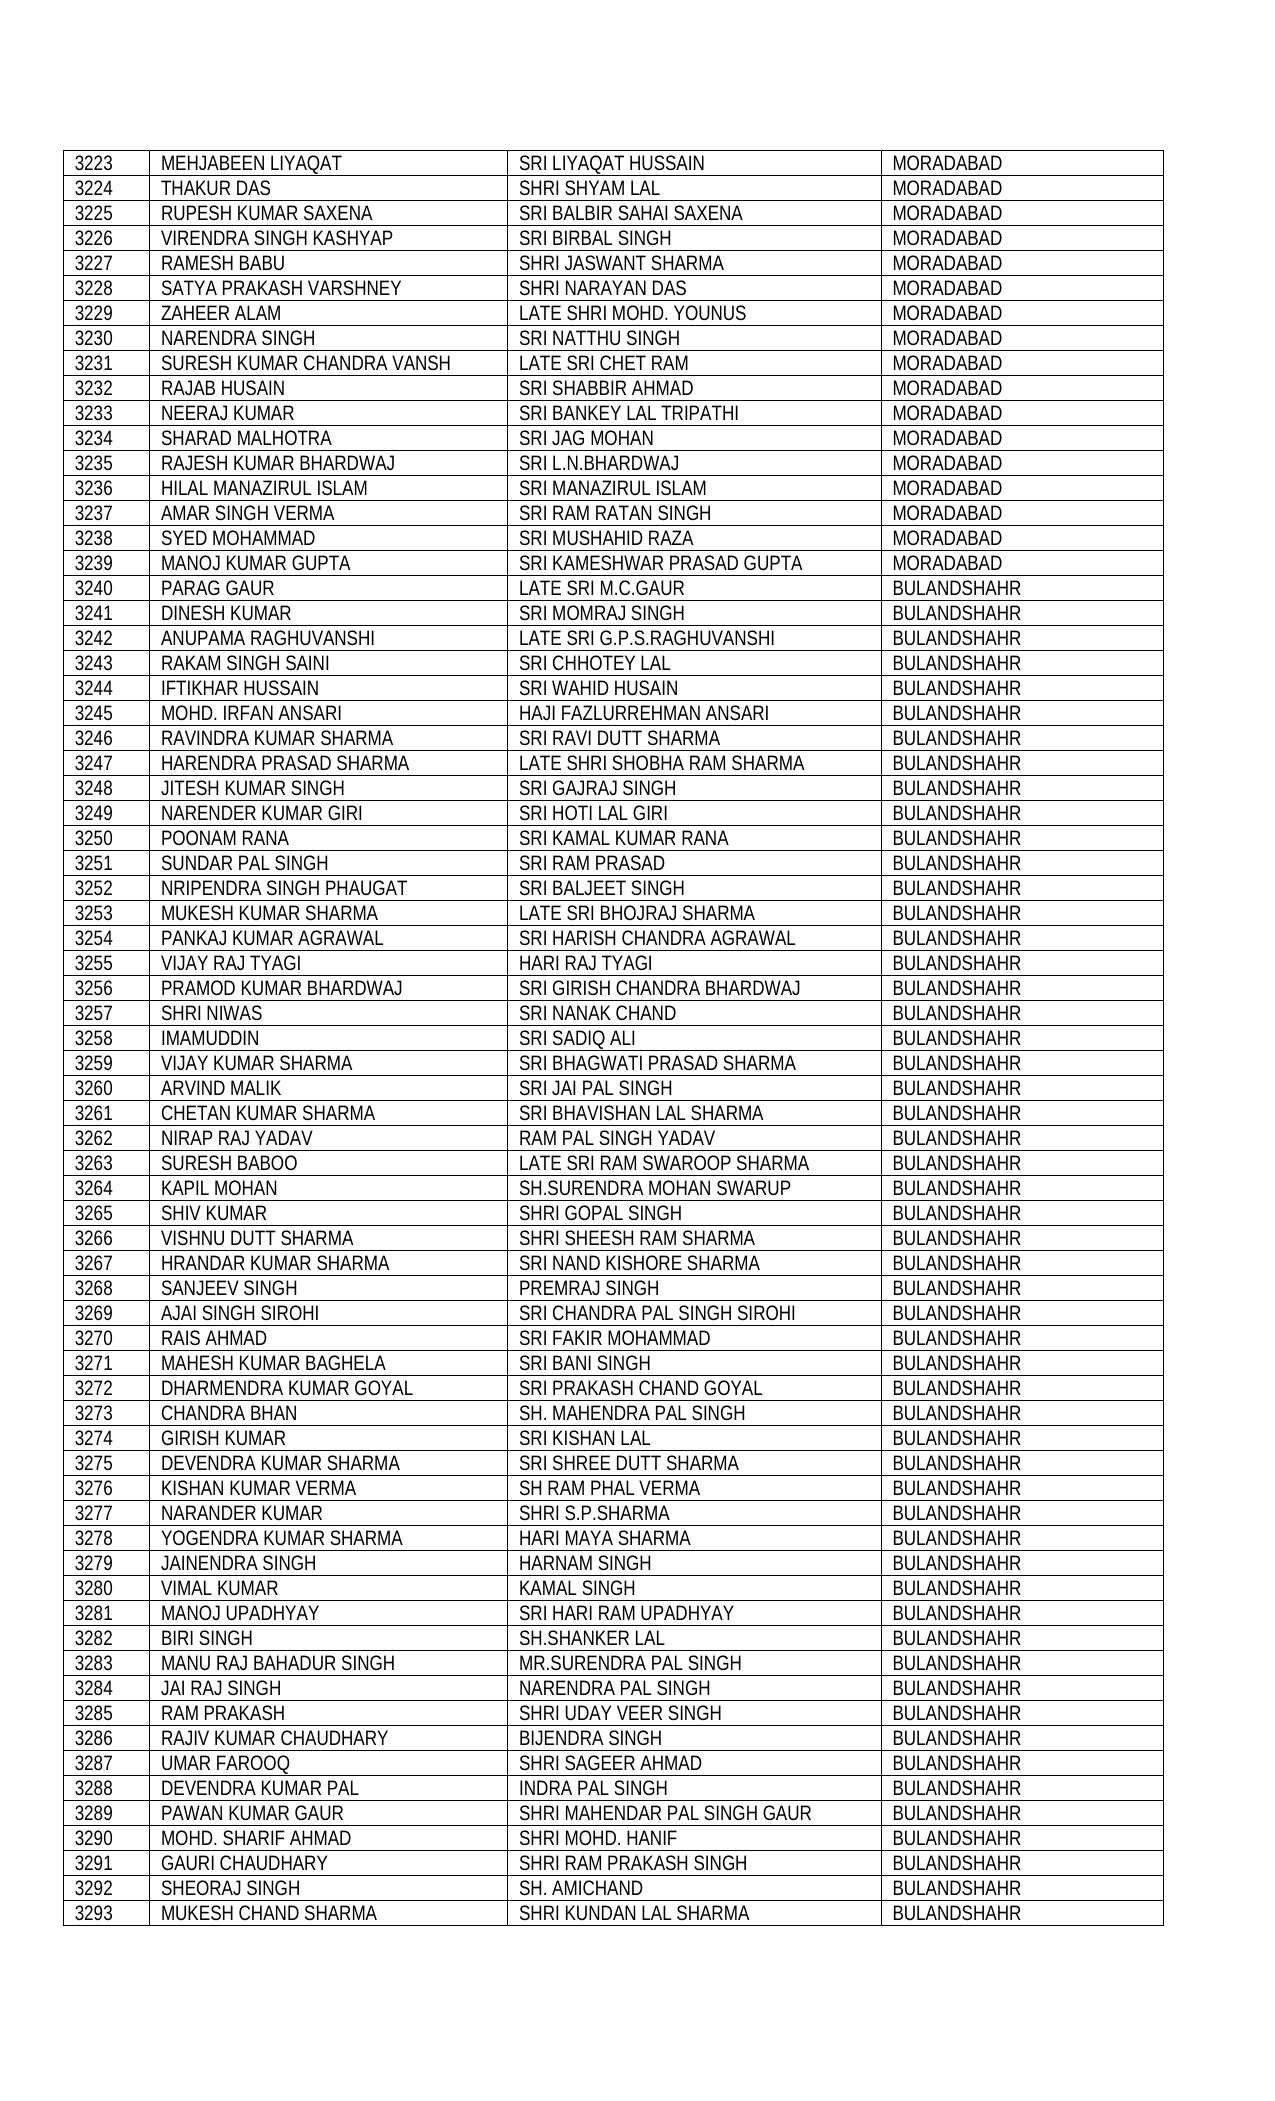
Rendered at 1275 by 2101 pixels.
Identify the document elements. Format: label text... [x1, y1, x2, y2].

table_cell MORADABAD [882, 301, 1163, 325]
table_cell 3240 [64, 576, 149, 600]
table_cell SHRI SAGEER AHMAD [508, 1751, 881, 1775]
table_cell VIMAL KUMAR [150, 1576, 507, 1600]
table_cell BULANDSHAHR [882, 1851, 1163, 1875]
table_cell SYED MOHAMMAD [150, 526, 507, 550]
table_cell BULANDSHAHR [882, 1776, 1163, 1800]
table_cell 3279 [64, 1551, 149, 1575]
table_cell MOHD. SHARIF AHMAD [150, 1826, 507, 1850]
table_cell 3223 [64, 151, 149, 175]
table_cell SH RAM PHAL VERMA [508, 1476, 881, 1500]
table_cell 3247 [64, 751, 149, 775]
table_cell 3255 [64, 951, 149, 975]
table_cell ANUPAMA RAGHUVANSHI [150, 626, 507, 650]
table_cell BULANDSHAHR [882, 901, 1163, 925]
table_cell 3227 [64, 251, 149, 275]
table_cell KAMAL SINGH [508, 1576, 881, 1600]
table_cell VIRENDRA SINGH KASHYAP [150, 226, 507, 250]
table_cell BULANDSHAHR [882, 676, 1163, 700]
table_cell BULANDSHAHR [882, 1376, 1163, 1400]
table_cell MANU RAJ BAHADUR SINGH [150, 1651, 507, 1675]
table_cell 3248 [64, 776, 149, 800]
table_cell MORADABAD [882, 551, 1163, 575]
table_cell RAJIV KUMAR CHAUDHARY [150, 1726, 507, 1750]
table_cell MORADABAD [882, 526, 1163, 550]
table_cell BULANDSHAHR [882, 1276, 1163, 1300]
table_cell SANJEEV SINGH [150, 1276, 507, 1300]
table_cell BULANDSHAHR [882, 1251, 1163, 1275]
table_cell 3284 [64, 1676, 149, 1700]
table_cell 3271 [64, 1351, 149, 1375]
table_cell 3246 [64, 726, 149, 750]
table_cell BULANDSHAHR [882, 1301, 1163, 1325]
table_cell 3236 [64, 476, 149, 500]
table_cell GAURI CHAUDHARY [150, 1851, 507, 1875]
table_cell SHRI S.P.SHARMA [508, 1501, 881, 1525]
table_cell IFTIKHAR HUSSAIN [150, 676, 507, 700]
table_cell 3258 [64, 1026, 149, 1050]
table_cell MORADABAD [882, 476, 1163, 500]
table_cell HARNAM SINGH [508, 1551, 881, 1575]
table_cell SHRI MAHENDAR PAL SINGH GAUR [508, 1801, 881, 1825]
table_cell BULANDSHAHR [882, 776, 1163, 800]
table_cell ARVIND MALIK [150, 1076, 507, 1100]
table_cell SUNDAR PAL SINGH [150, 851, 507, 875]
table_cell 3283 [64, 1651, 149, 1675]
table_cell DEVENDRA KUMAR PAL [150, 1776, 507, 1800]
table_cell BULANDSHAHR [882, 1101, 1163, 1125]
table_cell SRI MOMRAJ SINGH [508, 601, 881, 625]
table_cell SRI JAG MOHAN [508, 426, 881, 450]
table_cell SH. MAHENDRA PAL SINGH [508, 1401, 881, 1425]
table_cell 3282 [64, 1626, 149, 1650]
table_cell 3278 [64, 1526, 149, 1550]
table_cell RAJAB HUSAIN [150, 376, 507, 400]
table_cell 3243 [64, 651, 149, 675]
table_cell 3286 [64, 1726, 149, 1750]
table_cell BULANDSHAHR [882, 1401, 1163, 1425]
table_cell AMAR SINGH VERMA [150, 501, 507, 525]
table_cell 3242 [64, 626, 149, 650]
table_cell RAKAM SINGH SAINI [150, 651, 507, 675]
table_cell 3251 [64, 851, 149, 875]
table_cell 3250 [64, 826, 149, 850]
table_cell MORADABAD [882, 276, 1163, 300]
table_cell BULANDSHAHR [882, 1601, 1163, 1625]
table_cell CHANDRA BHAN [150, 1401, 507, 1425]
table_cell SRI NATTHU SINGH [508, 326, 881, 350]
table_cell SRI NAND KISHORE SHARMA [508, 1251, 881, 1275]
table_cell RAMESH BABU [150, 251, 507, 275]
table_cell SRI BALBIR SAHAI SAXENA [508, 201, 881, 225]
table_cell NIRAP RAJ YADAV [150, 1126, 507, 1150]
table_cell MUKESH CHAND SHARMA [150, 1901, 507, 1925]
table_cell BULANDSHAHR [882, 1526, 1163, 1550]
table_cell NEERAJ KUMAR [150, 401, 507, 425]
table_cell BIRI SINGH [150, 1626, 507, 1650]
table_cell BULANDSHAHR [882, 1576, 1163, 1600]
table_cell SRI KISHAN LAL [508, 1426, 881, 1450]
table_cell SRI FAKIR MOHAMMAD [508, 1326, 881, 1350]
table_cell 3235 [64, 451, 149, 475]
table_cell 3254 [64, 926, 149, 950]
table_cell 3257 [64, 1001, 149, 1025]
table_cell SRI BALJEET SINGH [508, 876, 881, 900]
table_cell BULANDSHAHR [882, 1701, 1163, 1725]
table_cell SRI WAHID HUSAIN [508, 676, 881, 700]
table_cell RUPESH KUMAR SAXENA [150, 201, 507, 225]
table_cell SRI SHABBIR AHMAD [508, 376, 881, 400]
table_cell VIJAY RAJ TYAGI [150, 951, 507, 975]
table_cell SRI BANI SINGH [508, 1351, 881, 1375]
table_cell NARENDER KUMAR GIRI [150, 801, 507, 825]
table_cell BULANDSHAHR [882, 601, 1163, 625]
table_cell MORADABAD [882, 226, 1163, 250]
table_cell MORADABAD [882, 351, 1163, 375]
table_cell VIJAY KUMAR SHARMA [150, 1051, 507, 1075]
table_cell BULANDSHAHR [882, 626, 1163, 650]
table_cell KAPIL MOHAN [150, 1176, 507, 1200]
table_cell SHARAD MALHOTRA [150, 426, 507, 450]
table_cell 3237 [64, 501, 149, 525]
table_cell LATE SHRI MOHD. YOUNUS [508, 301, 881, 325]
table_cell MORADABAD [882, 426, 1163, 450]
table_cell DEVENDRA KUMAR SHARMA [150, 1451, 507, 1475]
table_cell 3267 [64, 1251, 149, 1275]
table_cell BULANDSHAHR [882, 826, 1163, 850]
table_cell 3292 [64, 1876, 149, 1900]
table_cell SRI NANAK CHAND [508, 1001, 881, 1025]
table_cell HARI MAYA SHARMA [508, 1526, 881, 1550]
table_cell BULANDSHAHR [882, 1476, 1163, 1500]
table_cell SRI SADIQ ALI [508, 1026, 881, 1050]
table_cell 3276 [64, 1476, 149, 1500]
table_cell AJAI SINGH SIROHI [150, 1301, 507, 1325]
table_cell MANOJ UPADHYAY [150, 1601, 507, 1625]
table_cell BIJENDRA SINGH [508, 1726, 881, 1750]
table_cell PARAG GAUR [150, 576, 507, 600]
table_cell MUKESH KUMAR SHARMA [150, 901, 507, 925]
table_cell NARENDRA SINGH [150, 326, 507, 350]
table_cell SATYA PRAKASH VARSHNEY [150, 276, 507, 300]
table_cell GIRISH KUMAR [150, 1426, 507, 1450]
table_cell BULANDSHAHR [882, 651, 1163, 675]
table_cell 3290 [64, 1826, 149, 1850]
table_cell 3263 [64, 1151, 149, 1175]
table_cell 3238 [64, 526, 149, 550]
table_cell BULANDSHAHR [882, 1876, 1163, 1900]
table_cell BULANDSHAHR [882, 1626, 1163, 1650]
table_cell BULANDSHAHR [882, 701, 1163, 725]
table_cell SHRI RAM PRAKASH SINGH [508, 1851, 881, 1875]
table_cell NARANDER KUMAR [150, 1501, 507, 1525]
table_cell 3289 [64, 1801, 149, 1825]
table_cell SRI MANAZIRUL ISLAM [508, 476, 881, 500]
table_cell 3269 [64, 1301, 149, 1325]
table_cell BULANDSHAHR [882, 1826, 1163, 1850]
table_cell BULANDSHAHR [882, 1426, 1163, 1450]
table_cell SRI BANKEY LAL TRIPATHI [508, 401, 881, 425]
table_cell 3287 [64, 1751, 149, 1775]
table_cell SHRI SHYAM LAL [508, 176, 881, 200]
table_cell SURESH BABOO [150, 1151, 507, 1175]
table_cell IMAMUDDIN [150, 1026, 507, 1050]
table_cell DHARMENDRA KUMAR GOYAL [150, 1376, 507, 1400]
table_cell 3230 [64, 326, 149, 350]
table_cell JAINENDRA SINGH [150, 1551, 507, 1575]
table_cell 3293 [64, 1901, 149, 1925]
table_cell 3291 [64, 1851, 149, 1875]
table_cell 3275 [64, 1451, 149, 1475]
table_cell 3259 [64, 1051, 149, 1075]
table_cell BULANDSHAHR [882, 1801, 1163, 1825]
table_cell MORADABAD [882, 201, 1163, 225]
table_cell MANOJ KUMAR GUPTA [150, 551, 507, 575]
table_cell 3273 [64, 1401, 149, 1425]
table_cell BULANDSHAHR [882, 1351, 1163, 1375]
table_cell BULANDSHAHR [882, 1151, 1163, 1175]
table_cell BULANDSHAHR [882, 851, 1163, 875]
table_cell 3225 [64, 201, 149, 225]
table_cell MORADABAD [882, 451, 1163, 475]
table_cell 3239 [64, 551, 149, 575]
table_cell BULANDSHAHR [882, 576, 1163, 600]
table_cell 3229 [64, 301, 149, 325]
table_cell NRIPENDRA SINGH PHAUGAT [150, 876, 507, 900]
table_cell BULANDSHAHR [882, 1751, 1163, 1775]
table_cell LATE SRI CHET RAM [508, 351, 881, 375]
table_cell MEHJABEEN LIYAQAT [150, 151, 507, 175]
table_cell PRAMOD KUMAR BHARDWAJ [150, 976, 507, 1000]
table_cell SRI L.N.BHARDWAJ [508, 451, 881, 475]
table_cell 3241 [64, 601, 149, 625]
table_cell HARI RAJ TYAGI [508, 951, 881, 975]
table_cell SRI JAI PAL SINGH [508, 1076, 881, 1100]
table_cell LATE SRI M.C.GAUR [508, 576, 881, 600]
table_cell BULANDSHAHR [882, 1726, 1163, 1750]
table_cell 3264 [64, 1176, 149, 1200]
table_cell JITESH KUMAR SINGH [150, 776, 507, 800]
table_cell BULANDSHAHR [882, 926, 1163, 950]
table_cell 3260 [64, 1076, 149, 1100]
table_cell MORADABAD [882, 401, 1163, 425]
table_cell 3233 [64, 401, 149, 425]
table_cell PAWAN KUMAR GAUR [150, 1801, 507, 1825]
table_cell MORADABAD [882, 501, 1163, 525]
table_cell 3244 [64, 676, 149, 700]
table_cell BULANDSHAHR [882, 1126, 1163, 1150]
table_cell SRI RAM RATAN SINGH [508, 501, 881, 525]
table_cell SH. AMICHAND [508, 1876, 881, 1900]
table_cell BULANDSHAHR [882, 726, 1163, 750]
table_cell SRI BHAGWATI PRASAD SHARMA [508, 1051, 881, 1075]
table_cell SHRI GOPAL SINGH [508, 1201, 881, 1225]
table_cell BULANDSHAHR [882, 1901, 1163, 1925]
table_cell RAIS AHMAD [150, 1326, 507, 1350]
table_cell MOHD. IRFAN ANSARI [150, 701, 507, 725]
table_cell KISHAN KUMAR VERMA [150, 1476, 507, 1500]
table_cell ZAHEER ALAM [150, 301, 507, 325]
table_cell SURESH KUMAR CHANDRA VANSH [150, 351, 507, 375]
table_cell 3249 [64, 801, 149, 825]
table_cell SH.SHANKER LAL [508, 1626, 881, 1650]
table_cell LATE SRI G.P.S.RAGHUVANSHI [508, 626, 881, 650]
table_cell LATE SHRI SHOBHA RAM SHARMA [508, 751, 881, 775]
table_cell 3245 [64, 701, 149, 725]
table_cell 3232 [64, 376, 149, 400]
table_cell 3270 [64, 1326, 149, 1350]
table_cell MORADABAD [882, 326, 1163, 350]
table_cell SHIV KUMAR [150, 1201, 507, 1225]
table_cell HARENDRA PRASAD SHARMA [150, 751, 507, 775]
table_cell 3274 [64, 1426, 149, 1450]
table_cell 3253 [64, 901, 149, 925]
table_cell 3265 [64, 1201, 149, 1225]
table_cell HAJI FAZLURREHMAN ANSARI [508, 701, 881, 725]
table_cell 3266 [64, 1226, 149, 1250]
table_cell BULANDSHAHR [882, 751, 1163, 775]
table_cell MR.SURENDRA PAL SINGH [508, 1651, 881, 1675]
table_cell SHRI NIWAS [150, 1001, 507, 1025]
table_cell RAVINDRA KUMAR SHARMA [150, 726, 507, 750]
table_cell 3280 [64, 1576, 149, 1600]
table_cell BULANDSHAHR [882, 1076, 1163, 1100]
table_cell PREMRAJ SINGH [508, 1276, 881, 1300]
table_cell MAHESH KUMAR BAGHELA [150, 1351, 507, 1375]
table_cell SRI LIYAQAT HUSSAIN [508, 151, 881, 175]
table_cell DINESH KUMAR [150, 601, 507, 625]
table_cell 3231 [64, 351, 149, 375]
table_cell POONAM RANA [150, 826, 507, 850]
table_cell SHRI UDAY VEER SINGH [508, 1701, 881, 1725]
table_cell SRI CHANDRA PAL SINGH SIROHI [508, 1301, 881, 1325]
table_cell BULANDSHAHR [882, 951, 1163, 975]
table_cell 3272 [64, 1376, 149, 1400]
table_cell SRI BHAVISHAN LAL SHARMA [508, 1101, 881, 1125]
table_cell BULANDSHAHR [882, 801, 1163, 825]
table_cell SHRI KUNDAN LAL SHARMA [508, 1901, 881, 1925]
table_cell SRI HOTI LAL GIRI [508, 801, 881, 825]
table_cell SRI SHREE DUTT SHARMA [508, 1451, 881, 1475]
table_cell BULANDSHAHR [882, 1226, 1163, 1250]
table_cell LATE SRI RAM SWAROOP SHARMA [508, 1151, 881, 1175]
table_cell SRI RAVI DUTT SHARMA [508, 726, 881, 750]
table_cell SHRI SHEESH RAM SHARMA [508, 1226, 881, 1250]
table_cell SRI CHHOTEY LAL [508, 651, 881, 675]
table_cell 3281 [64, 1601, 149, 1625]
table_cell BULANDSHAHR [882, 1026, 1163, 1050]
table_cell PANKAJ KUMAR AGRAWAL [150, 926, 507, 950]
table_cell SHRI MOHD. HANIF [508, 1826, 881, 1850]
table_cell MORADABAD [882, 376, 1163, 400]
table_cell VISHNU DUTT SHARMA [150, 1226, 507, 1250]
table_cell BULANDSHAHR [882, 1676, 1163, 1700]
table_cell UMAR FAROOQ [150, 1751, 507, 1775]
table_cell BULANDSHAHR [882, 1201, 1163, 1225]
table_cell SRI PRAKASH CHAND GOYAL [508, 1376, 881, 1400]
table_cell 3226 [64, 226, 149, 250]
table_cell YOGENDRA KUMAR SHARMA [150, 1526, 507, 1550]
table_cell NARENDRA PAL SINGH [508, 1676, 881, 1700]
table_cell INDRA PAL SINGH [508, 1776, 881, 1800]
table_cell BULANDSHAHR [882, 976, 1163, 1000]
table_cell 3261 [64, 1101, 149, 1125]
table_cell THAKUR DAS [150, 176, 507, 200]
table_cell 3224 [64, 176, 149, 200]
table_cell JAI RAJ SINGH [150, 1676, 507, 1700]
table_cell 3288 [64, 1776, 149, 1800]
table_cell MORADABAD [882, 251, 1163, 275]
table_cell SRI KAMESHWAR PRASAD GUPTA [508, 551, 881, 575]
table_cell BULANDSHAHR [882, 1051, 1163, 1075]
table_cell 3268 [64, 1276, 149, 1300]
table_cell BULANDSHAHR [882, 1551, 1163, 1575]
table_cell 3228 [64, 276, 149, 300]
table_cell BULANDSHAHR [882, 1451, 1163, 1475]
table_cell BULANDSHAHR [882, 1176, 1163, 1200]
table_cell BULANDSHAHR [882, 1326, 1163, 1350]
table_cell 3277 [64, 1501, 149, 1525]
table_cell BULANDSHAHR [882, 1651, 1163, 1675]
table_cell SRI GIRISH CHANDRA BHARDWAJ [508, 976, 881, 1000]
table_cell 3256 [64, 976, 149, 1000]
table_cell HILAL MANAZIRUL ISLAM [150, 476, 507, 500]
table_cell BULANDSHAHR [882, 1501, 1163, 1525]
table_cell 3285 [64, 1701, 149, 1725]
table_cell BULANDSHAHR [882, 876, 1163, 900]
table_cell RAJESH KUMAR BHARDWAJ [150, 451, 507, 475]
table_cell MORADABAD [882, 176, 1163, 200]
table_cell SRI GAJRAJ SINGH [508, 776, 881, 800]
table_cell HRANDAR KUMAR SHARMA [150, 1251, 507, 1275]
table_cell SRI RAM PRASAD [508, 851, 881, 875]
table_cell RAM PRAKASH [150, 1701, 507, 1725]
table_cell SRI HARISH CHANDRA AGRAWAL [508, 926, 881, 950]
table_cell SH.SURENDRA MOHAN SWARUP [508, 1176, 881, 1200]
table_cell SRI HARI RAM UPADHYAY [508, 1601, 881, 1625]
table_cell MORADABAD [882, 151, 1163, 175]
table_cell SHEORAJ SINGH [150, 1876, 507, 1900]
table_cell BULANDSHAHR [882, 1001, 1163, 1025]
table_cell CHETAN KUMAR SHARMA [150, 1101, 507, 1125]
table_cell SRI MUSHAHID RAZA [508, 526, 881, 550]
table_cell SRI KAMAL KUMAR RANA [508, 826, 881, 850]
table_cell SHRI JASWANT SHARMA [508, 251, 881, 275]
table_cell SRI BIRBAL SINGH [508, 226, 881, 250]
table_cell 3262 [64, 1126, 149, 1150]
table_cell LATE SRI BHOJRAJ SHARMA [508, 901, 881, 925]
table_cell 3252 [64, 876, 149, 900]
table_cell SHRI NARAYAN DAS [508, 276, 881, 300]
table_cell 3234 [64, 426, 149, 450]
table_cell RAM PAL SINGH YADAV [508, 1126, 881, 1150]
